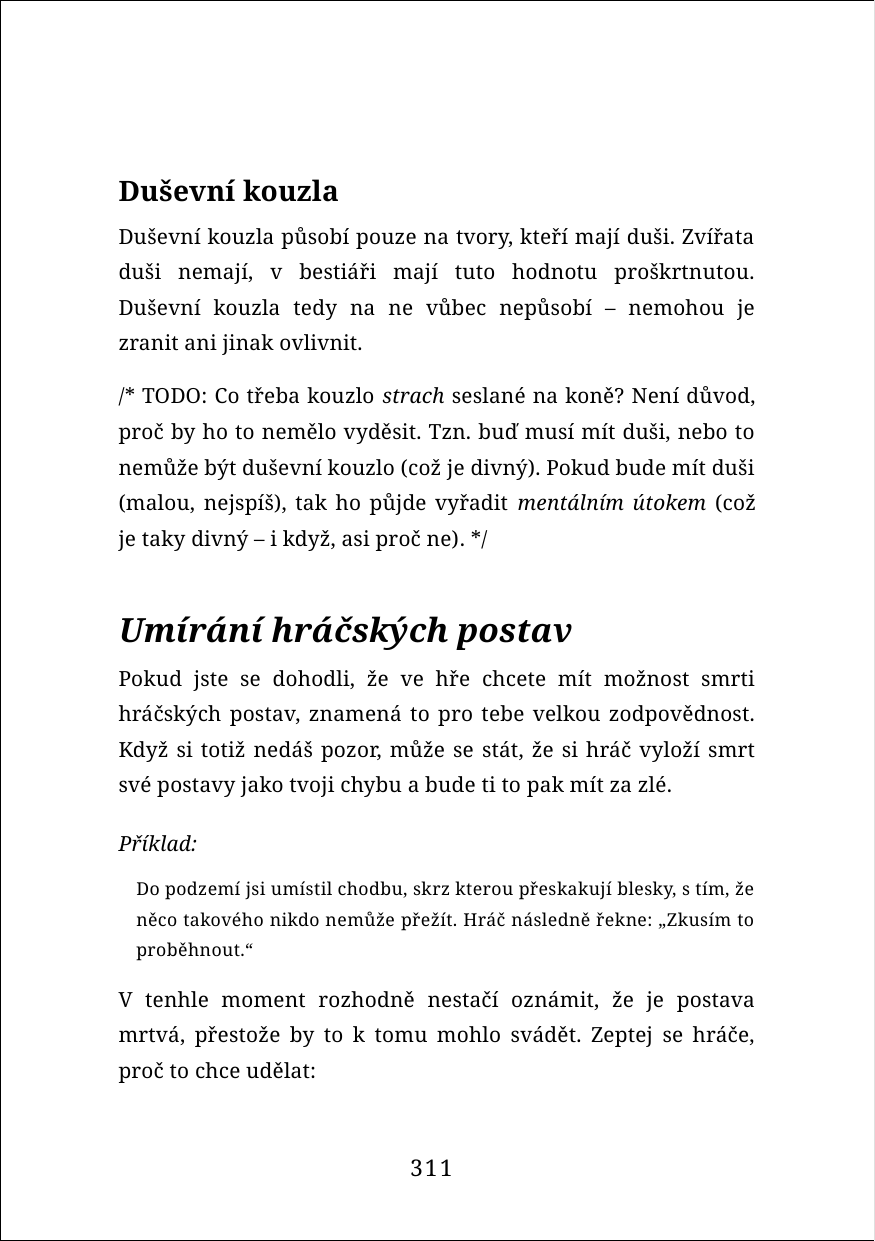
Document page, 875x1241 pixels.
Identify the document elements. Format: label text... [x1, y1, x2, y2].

subtitle Umírání hráčských postav [118, 607, 756, 652]
text Duševní kouzla působí pouze na tvory, kteří mají duši. Zvířata duši nemají, v bestiáři mají tuto hodnotu proškrtnutou. Duševní kouzla tedy na ne vůbec nepůsobí – nemohou je zranit ani jinak ovlivnit. [118, 222, 756, 357]
text Pokud jste se dohodli, že ve hře chcete mít možnost smrti hráčských postav, znamená to pro tebe velkou zodpovědnost. Když si totiž nedáš pozor, může se stát, že si hráč vyloží smrt své postavy jako tvoji chybu a bude ti to pak mít za zlé. [118, 664, 756, 799]
subtitle Duševní kouzla [118, 172, 756, 210]
text Do podzemí jsi umístil chodbu, skrz kterou přeskakují blesky, s tím, že něco takového nikdo nemůže přežít. Hráč následně řekne: „Zkusím to proběhnout.“ [136, 877, 756, 961]
text /* TODO: Co třeba kouzlo strach seslané na koně? Není důvod, proč by ho to nemělo vyděsit. Tzn. buď musí mít duši, nebo to nemůže být duševní kouzlo (což je divný). Pokud bude mít duši (malou, nejspíš), tak ho půjde vyřadit mentálním útokem (což je taky divný – i když, asi proč ne). */ [118, 382, 756, 552]
text V tenhle moment rozhodně nestačí oznámit, že je postava mrtvá, přestože by to k tomu mohlo svádět. Zeptej se hráče, proč to chce udělat: [118, 985, 756, 1084]
text Příklad: [118, 829, 756, 858]
